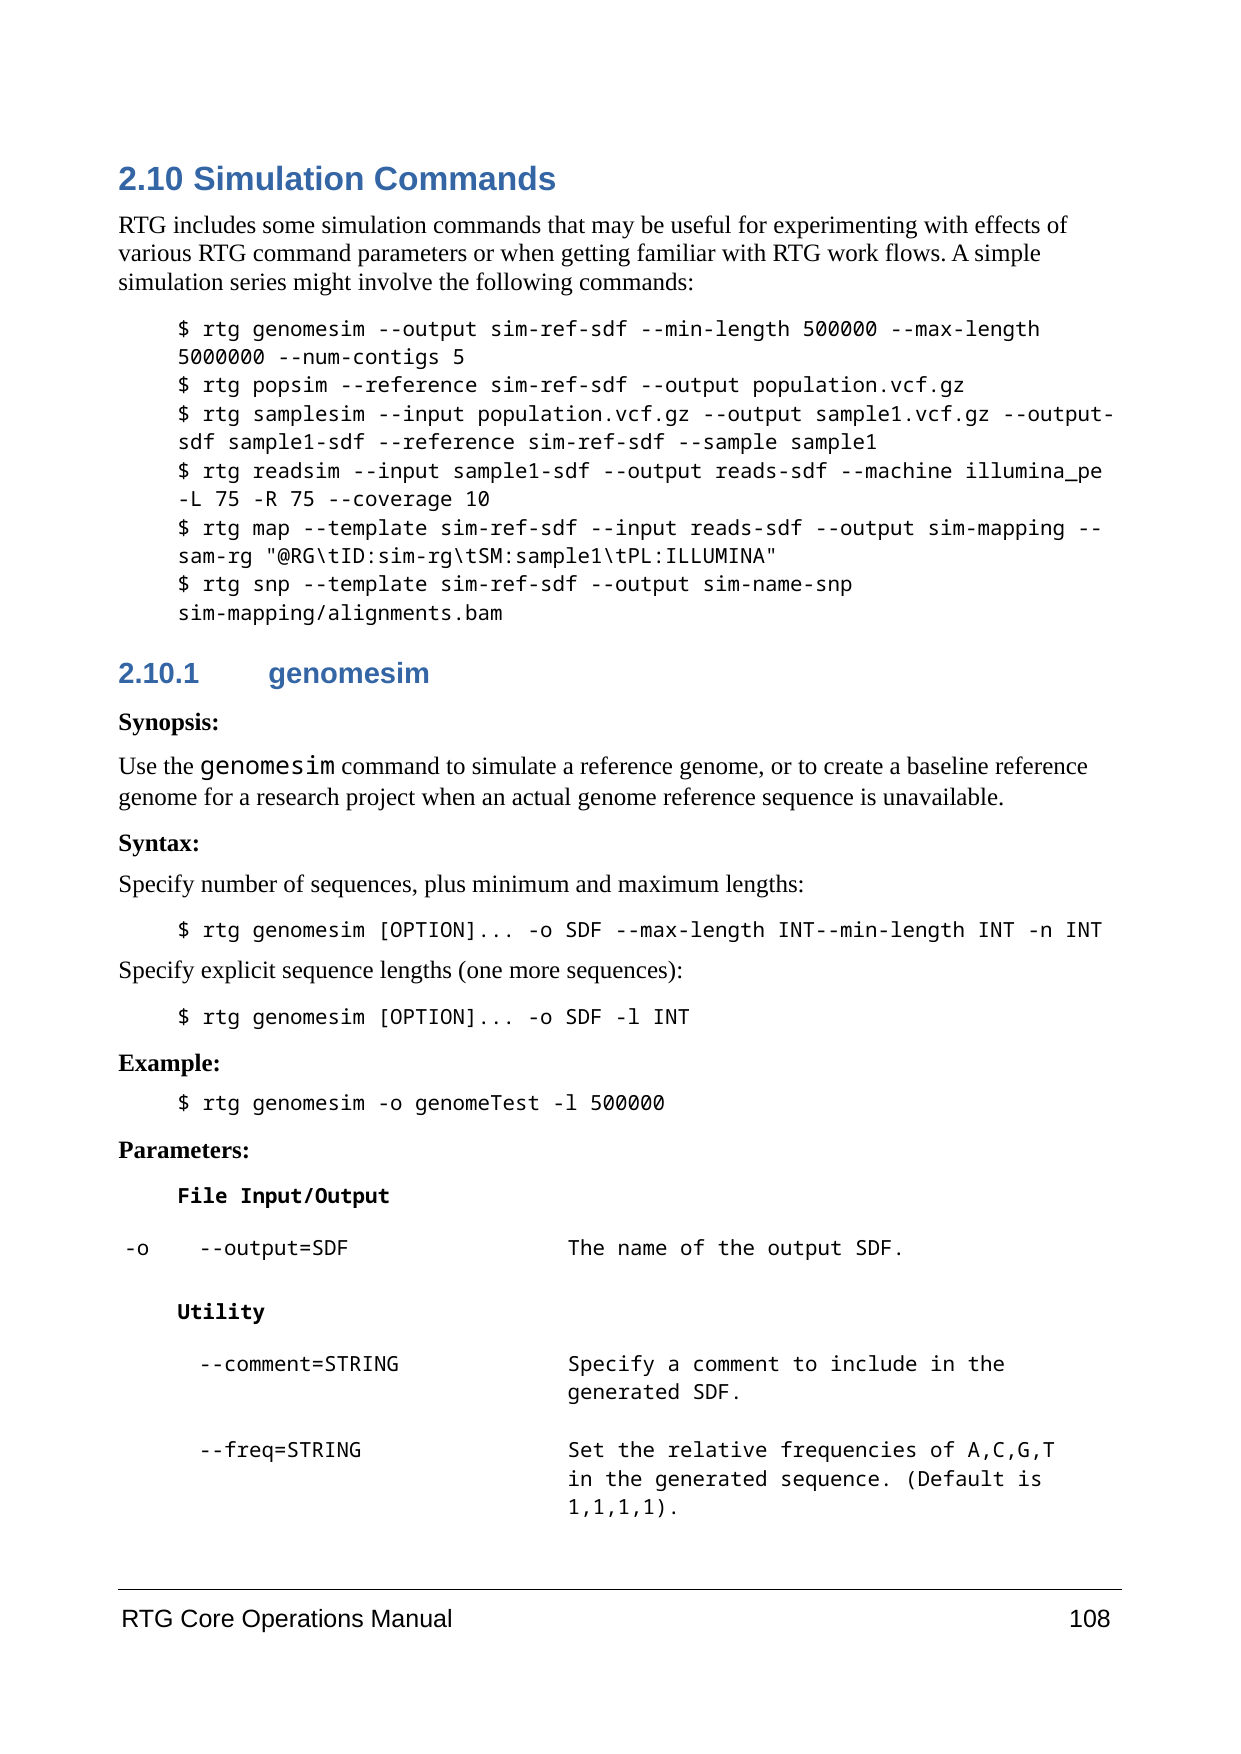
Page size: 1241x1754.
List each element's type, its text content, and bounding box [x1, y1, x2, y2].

subtitle genomesim [118, 656, 1122, 689]
table_cell Set the relative frequencies of A,C,G,T in the generated sequence. (Default is 1,1,1,1). [561, 1424, 1093, 1538]
text $ rtg genomesim --output sim-ref-sdf --min-length 500000 --max-length 5000000 --num-contigs 5 [177, 314, 1122, 371]
text Specify explicit sequence lengths (one more sequences): [118, 955, 1122, 984]
text Specify number of sequences, plus minimum and maximum lengths: [118, 869, 1122, 897]
text $ rtg genomesim [OPTION]... -o SDF -l INT [177, 1002, 1122, 1030]
table_cell --freq=STRING [193, 1424, 561, 1538]
text $ rtg popsim --reference sim-ref-sdf --output population.vcf.gz [177, 371, 1122, 399]
table_header [118, 1337, 193, 1423]
text $ rtg genomesim [OPTION]... -o SDF --max-length INT--min-length INT -n INT [177, 915, 1122, 944]
table_header Specify a comment to include in the generated SDF. [561, 1337, 1093, 1423]
text $ rtg map --template sim-ref-sdf --input reads-sdf --output sim-mapping --sam-rg "@RG\tID:sim-rg\tSM:sample1\tPL:ILLUMINA" [177, 513, 1122, 569]
table_header -o [118, 1221, 193, 1279]
text RTG includes some simulation commands that may be useful for experimenting with effects of various RTG command parameters or when getting familiar with RTG work flows. A simple simulation series might involve the following commands: [118, 210, 1122, 296]
table_header --output=SDF [193, 1221, 561, 1279]
subtitle Synopsis: [118, 707, 1122, 736]
subtitle Syntax: [118, 828, 1122, 857]
text $ rtg snp --template sim-ref-sdf --output sim-name-snp sim-mapping/alignments.bam [177, 569, 1122, 626]
subtitle Example: [118, 1048, 1122, 1077]
text $ rtg readsim --input sample1-sdf --output reads-sdf --machine illumina_pe -L 75 -R 75 --coverage 10 [177, 456, 1122, 513]
text File Input/Output [177, 1181, 1122, 1209]
text Use the genomesim command to simulate a reference genome, or to create a baseline reference genome for a research project when an actual genome reference sequence is unavailable. [118, 748, 1122, 811]
subtitle Simulation Commands [118, 159, 1122, 197]
table_header --comment=STRING [193, 1337, 561, 1423]
text $ rtg samplesim --input population.vcf.gz --output sample1.vcf.gz --output-sdf sample1-sdf --reference sim-ref-sdf --sample sample1 [177, 399, 1122, 456]
text Utility [177, 1297, 1122, 1325]
subtitle Parameters: [118, 1135, 1122, 1163]
table_cell [118, 1424, 193, 1538]
table_header The name of the output SDF. [561, 1221, 1093, 1279]
text $ rtg genomesim -o genomeTest -l 500000 [177, 1088, 1122, 1117]
